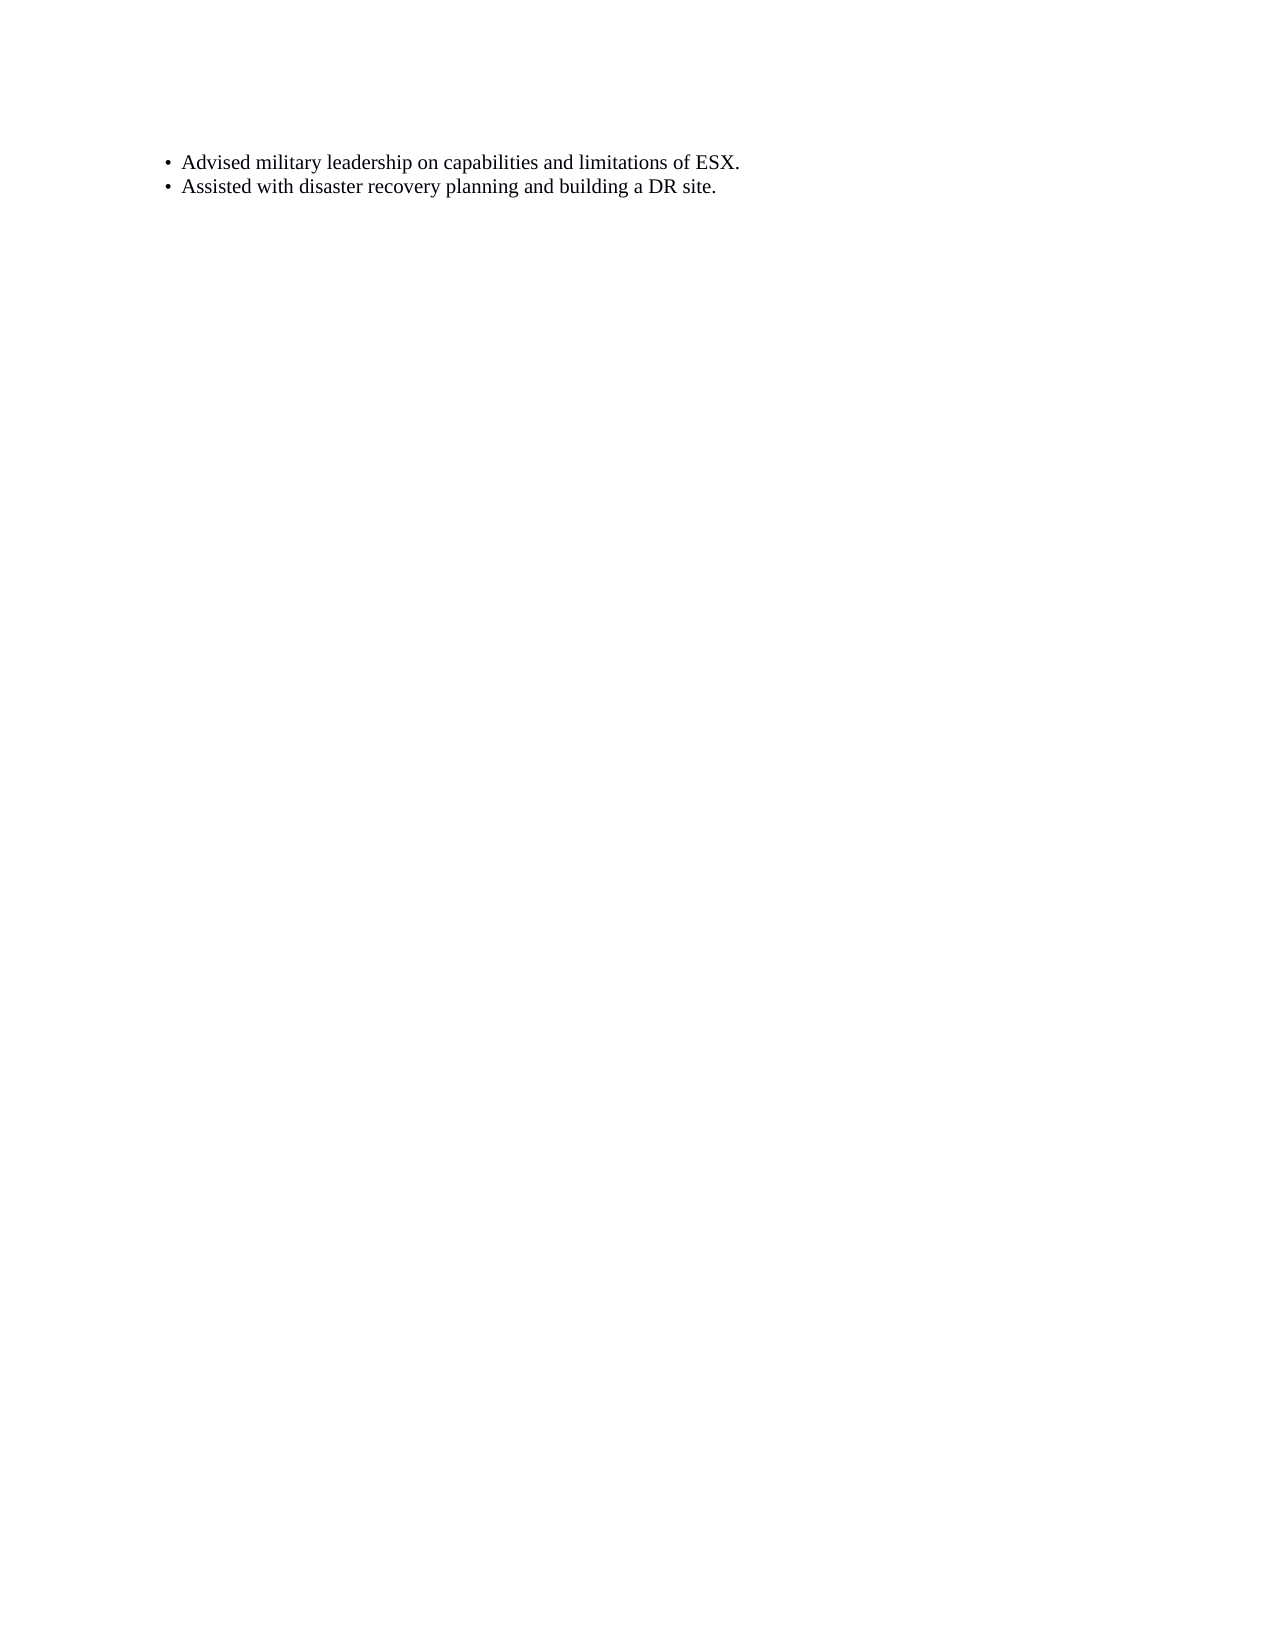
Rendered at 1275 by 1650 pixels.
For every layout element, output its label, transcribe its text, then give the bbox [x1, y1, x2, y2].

list Advised military leadership on capabilities and limitations of ESX. [165, 150, 1125, 174]
list Assisted with disaster recovery planning and building a DR site. [165, 174, 1125, 198]
